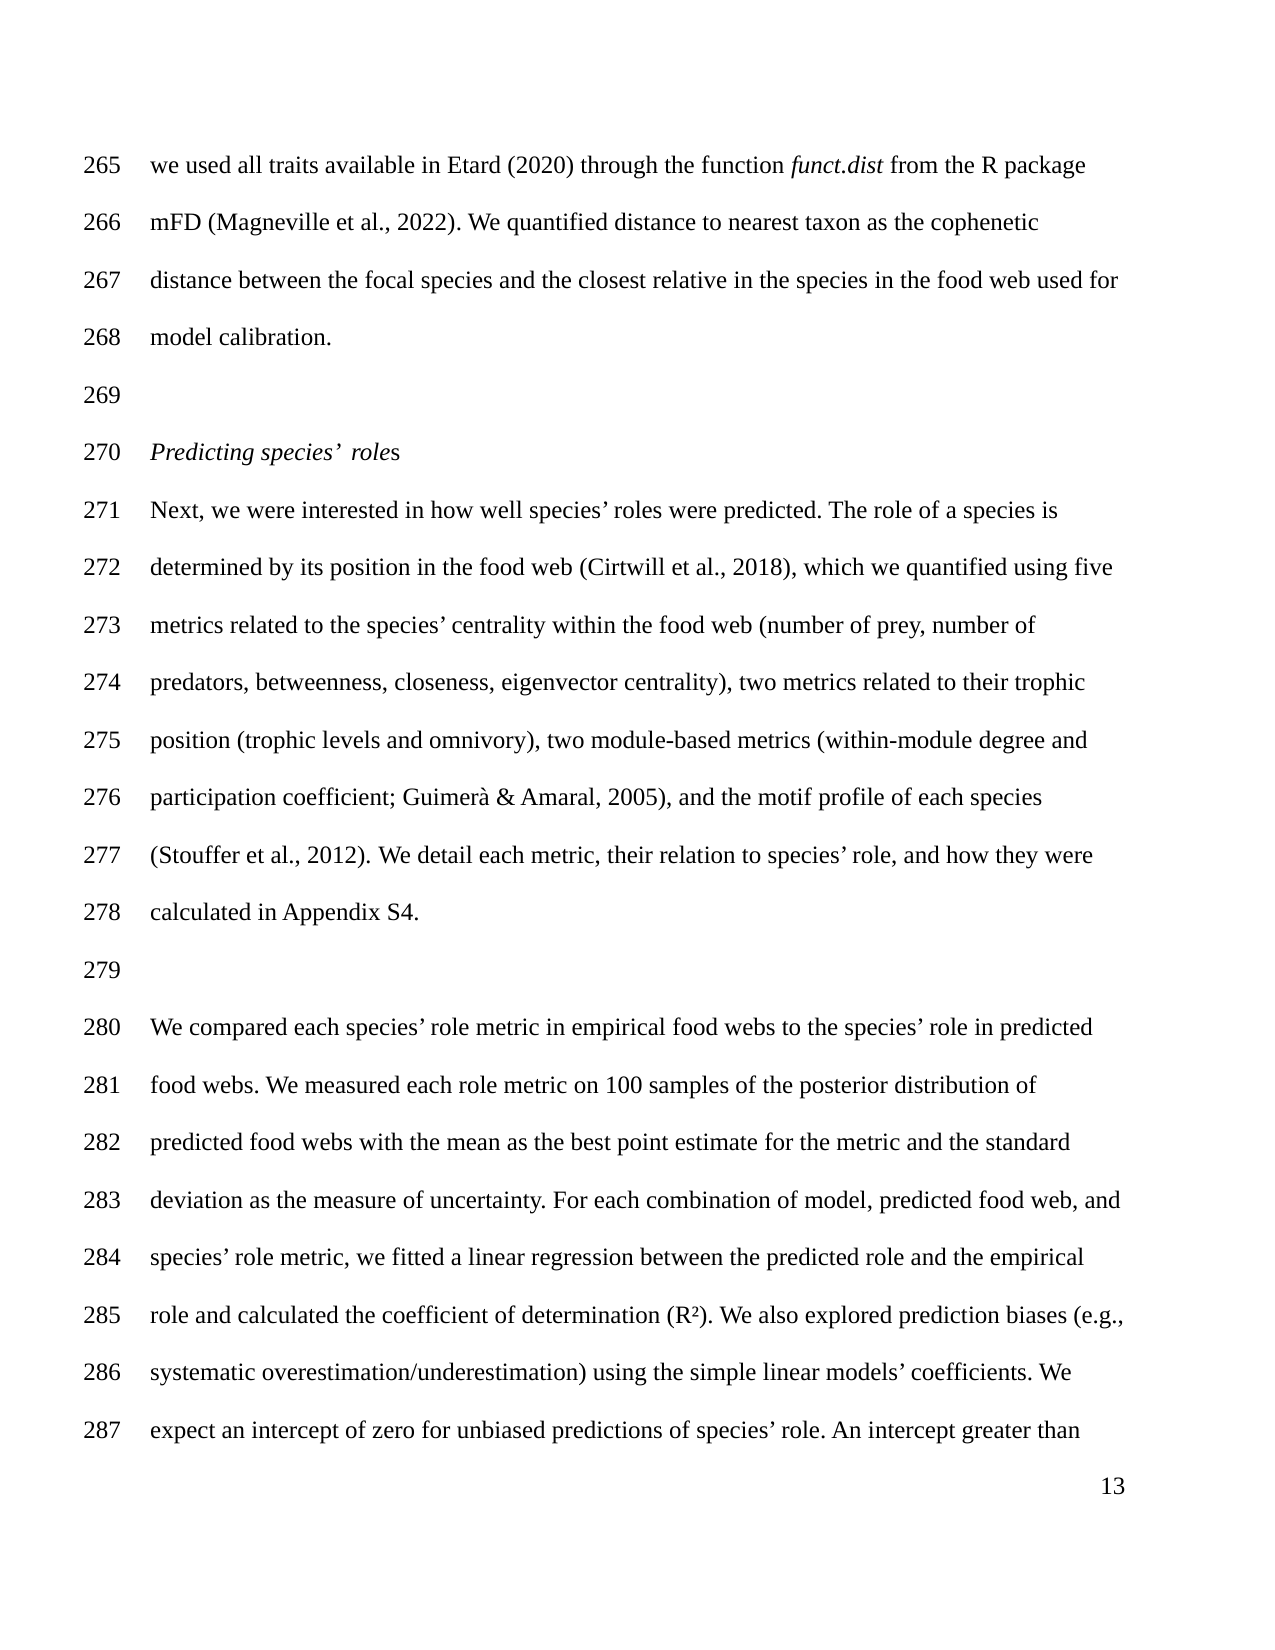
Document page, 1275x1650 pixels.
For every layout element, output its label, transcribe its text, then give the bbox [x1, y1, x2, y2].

text we used all traits available in Etard (2020) through the function funct.dist from the R package mFD (Magneville et al., 2022). We quantified distance to nearest taxon as the cophenetic distance between the focal species and the closest relative in the species in the food web used for model calibration. [150, 150, 1125, 351]
text Next, we were interested in how well species’ roles were predicted. The role of a species is determined by its position in the food web (Cirtwill et al., 2018), which we quantified using five metrics related to the species’ centrality within the food web (number of prey, number of predators, betweenness, closeness, eigenvector centrality), two metrics related to their trophic position (trophic levels and omnivory), two module-based metrics (within-module degree and participation coefficient; Guimerà & Amaral, 2005), and the motif profile of each species (Stouffer et al., 2012). We detail each metric, their relation to species’ role, and how they were calculated in Appendix S4. [150, 495, 1125, 926]
text Predicting species’ roles [150, 437, 1125, 466]
text We compared each species’ role metric in empirical food webs to the species’ role in predicted food webs. We measured each role metric on 100 samples of the posterior distribution of predicted food webs with the mean as the best point estimate for the metric and the standard deviation as the measure of uncertainty. For each combination of model, predicted food web, and species’ role metric, we fitted a linear regression between the predicted role and the empirical role and calculated the coefficient of determination (R²). We also explored prediction biases (e.g., systematic overestimation/underestimation) using the simple linear models’ coefficients. We expect an intercept of zero for unbiased predictions of species’ role. An intercept greater than [150, 1012, 1125, 1444]
